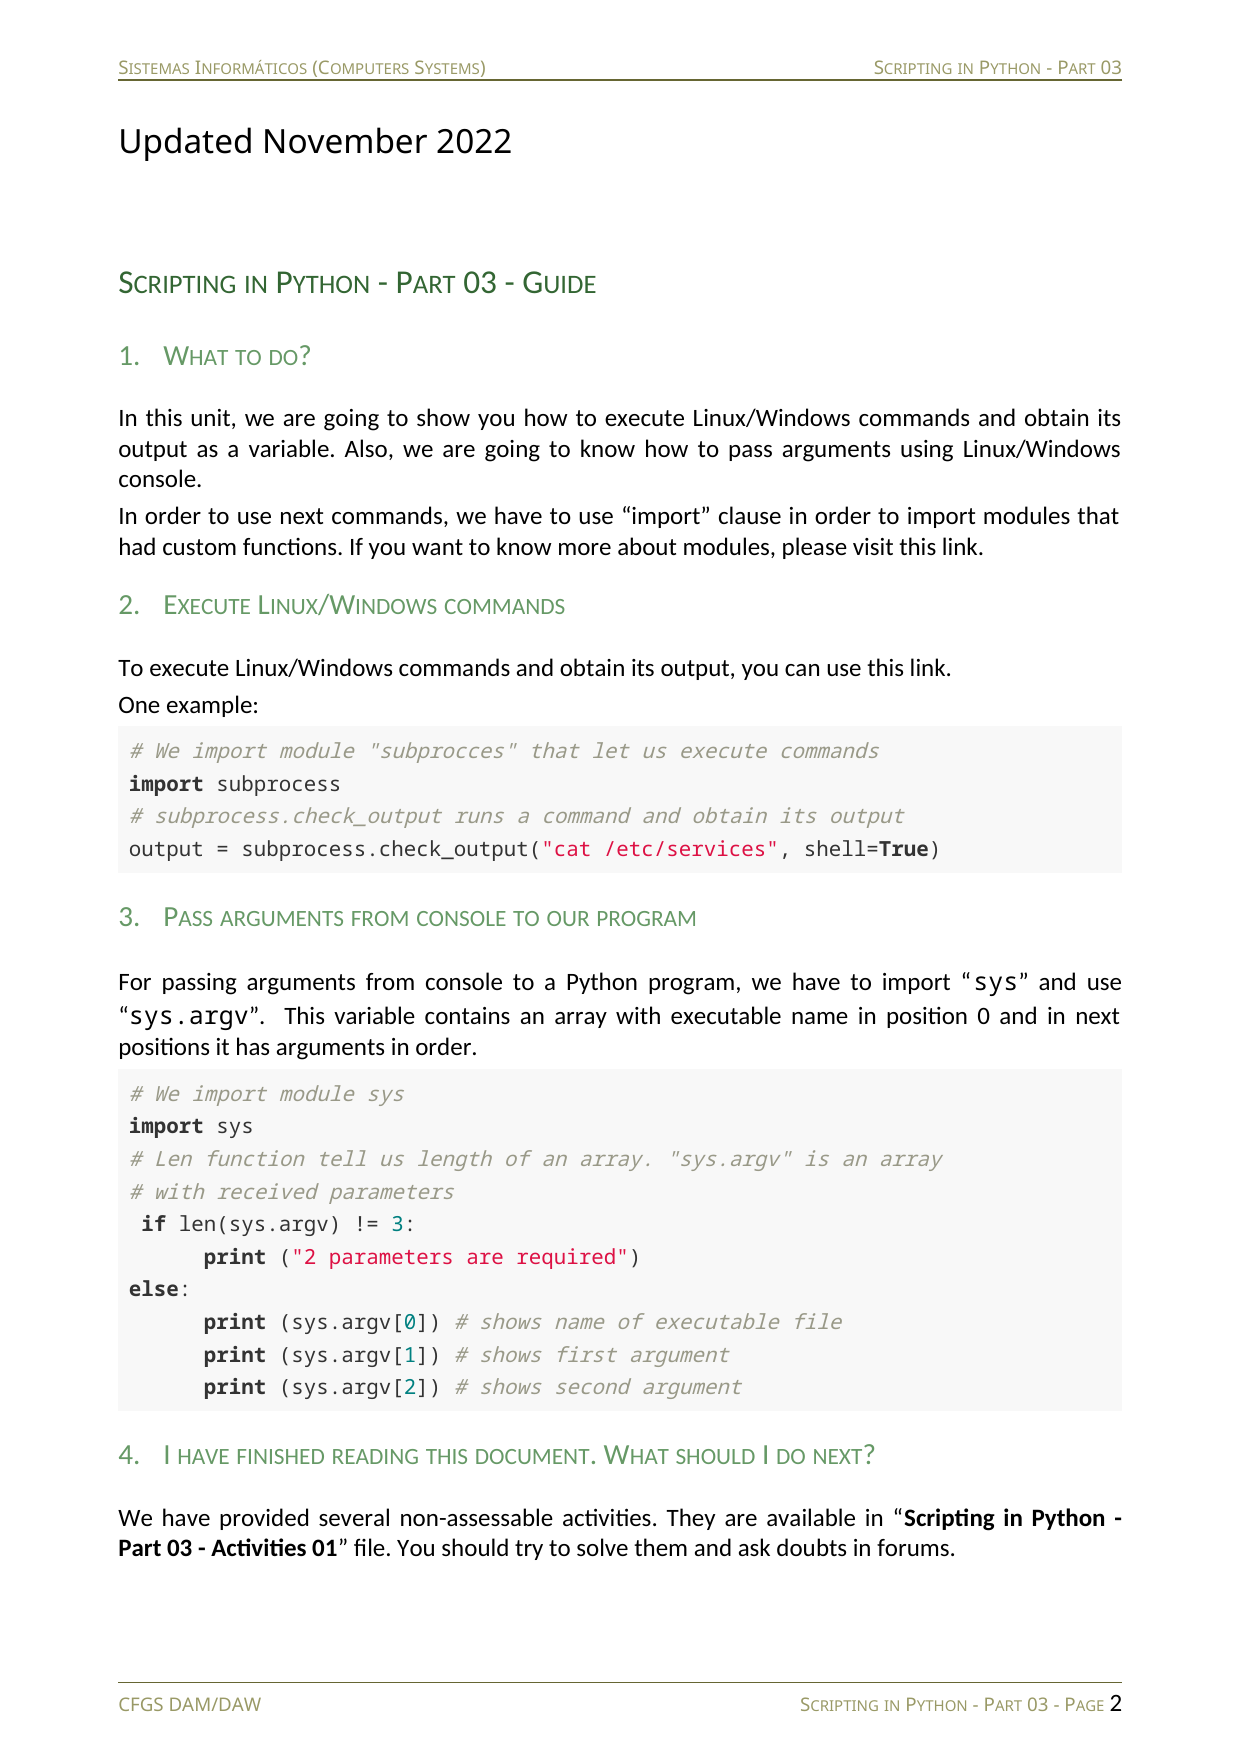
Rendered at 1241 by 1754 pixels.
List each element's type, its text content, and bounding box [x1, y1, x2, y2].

table_header # We import module "subprocces" that let us execute commands import subprocess # subprocess.check_output runs a command and obtain its output output = subprocess.check_output("cat /etc/services", shell=True) [118, 726, 1122, 873]
subtitle What to do? [118, 337, 1122, 372]
text For passing arguments from console to a Python program, we have to import “sys” and use “sys.argv”. This variable contains an array with executable name in position 0 and in next positions it has arguments in order. [118, 963, 1122, 1062]
text Updated November 2022 [118, 118, 1122, 163]
subtitle I have finished reading this document. What should I do next? [118, 1436, 1122, 1472]
text To execute Linux/Windows commands and obtain its output, you can use this link. [118, 652, 1122, 682]
text In this unit, we are going to show you how to execute Linux/Windows commands and obtain its output as a variable. Also, we are going to know how to pass arguments using Linux/Windows console. [118, 402, 1122, 494]
table_header # We import module sys import sys # Len function tell us length of an array. "sys.argv" is an array # with received parameters if len(sys.argv) != 3: print ("2 parameters are required") else: print (sys.argv[0]) # shows name of executable file print (sys.argv[1]) # shows first argument print (sys.argv[2]) # shows second argument [118, 1069, 1122, 1411]
text One example: [118, 689, 1122, 719]
subtitle Execute Linux/Windows commands [118, 586, 1122, 622]
subtitle Pass arguments from console to our program [118, 898, 1122, 933]
text Scripting in Python - Part 03 - Guide [118, 261, 1122, 302]
text We have provided several non-assessable activities. They are available in “Scripting in Python - Part 03 - Activities 01” file. You should try to solve them and ask doubts in forums. [118, 1502, 1122, 1563]
text In order to use next commands, we have to use “import” clause in order to import modules that had custom functions. If you want to know more about modules, please visit this link. [118, 500, 1122, 561]
